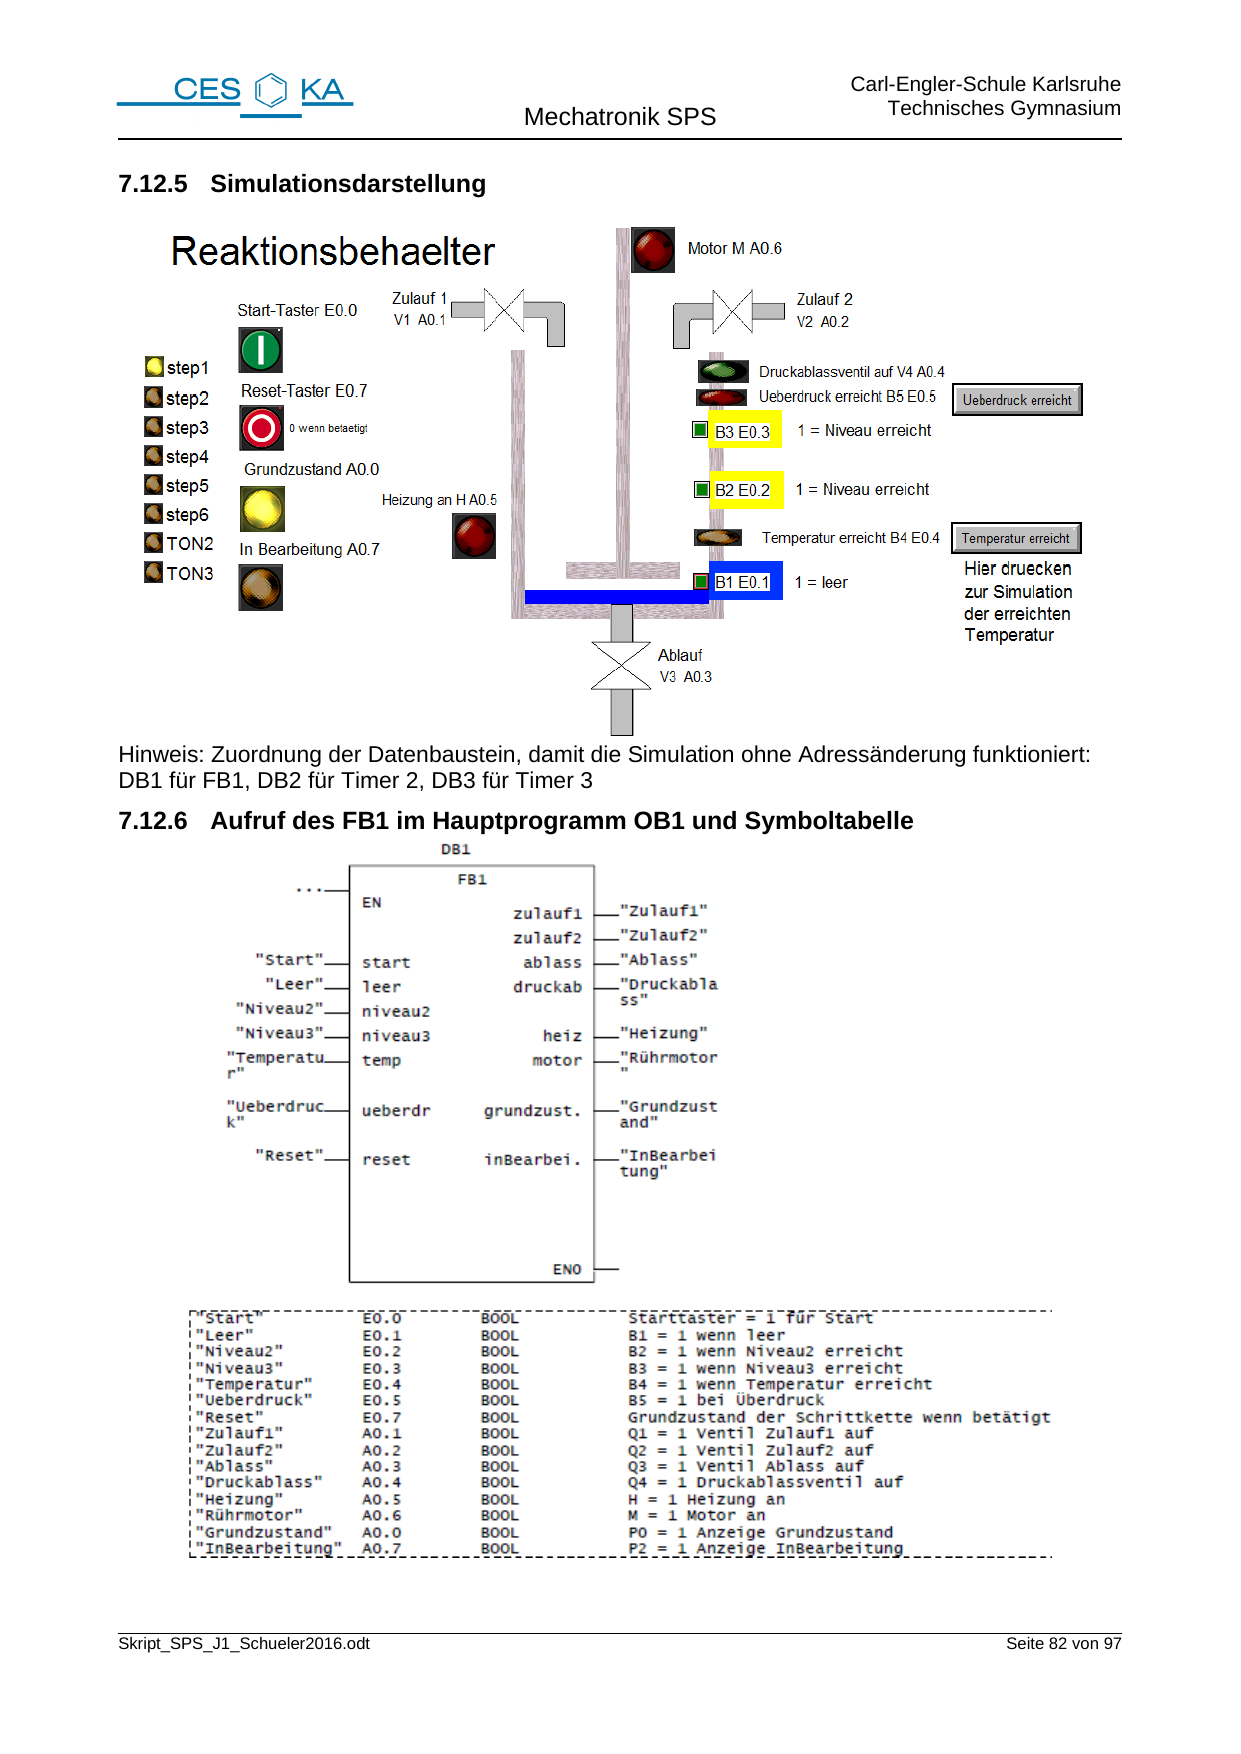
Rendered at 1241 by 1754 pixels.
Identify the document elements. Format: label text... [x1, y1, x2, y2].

picture [188, 840, 1052, 1558]
text Hinweis: Zuordnung der Datenbaustein, damit die Simulation ohne Adressänderung funktioniert: [118, 742, 1122, 768]
picture [136, 225, 1085, 738]
subtitle Simulationsdarstellung [118, 170, 1122, 198]
subtitle Aufruf des FB1 im Hauptprogramm OB1 und Symboltabelle [118, 806, 1122, 834]
picture [116, 73, 354, 137]
text DB1 für FB1, DB2 für Timer 2, DB3 für Timer 3 [118, 768, 1122, 793]
